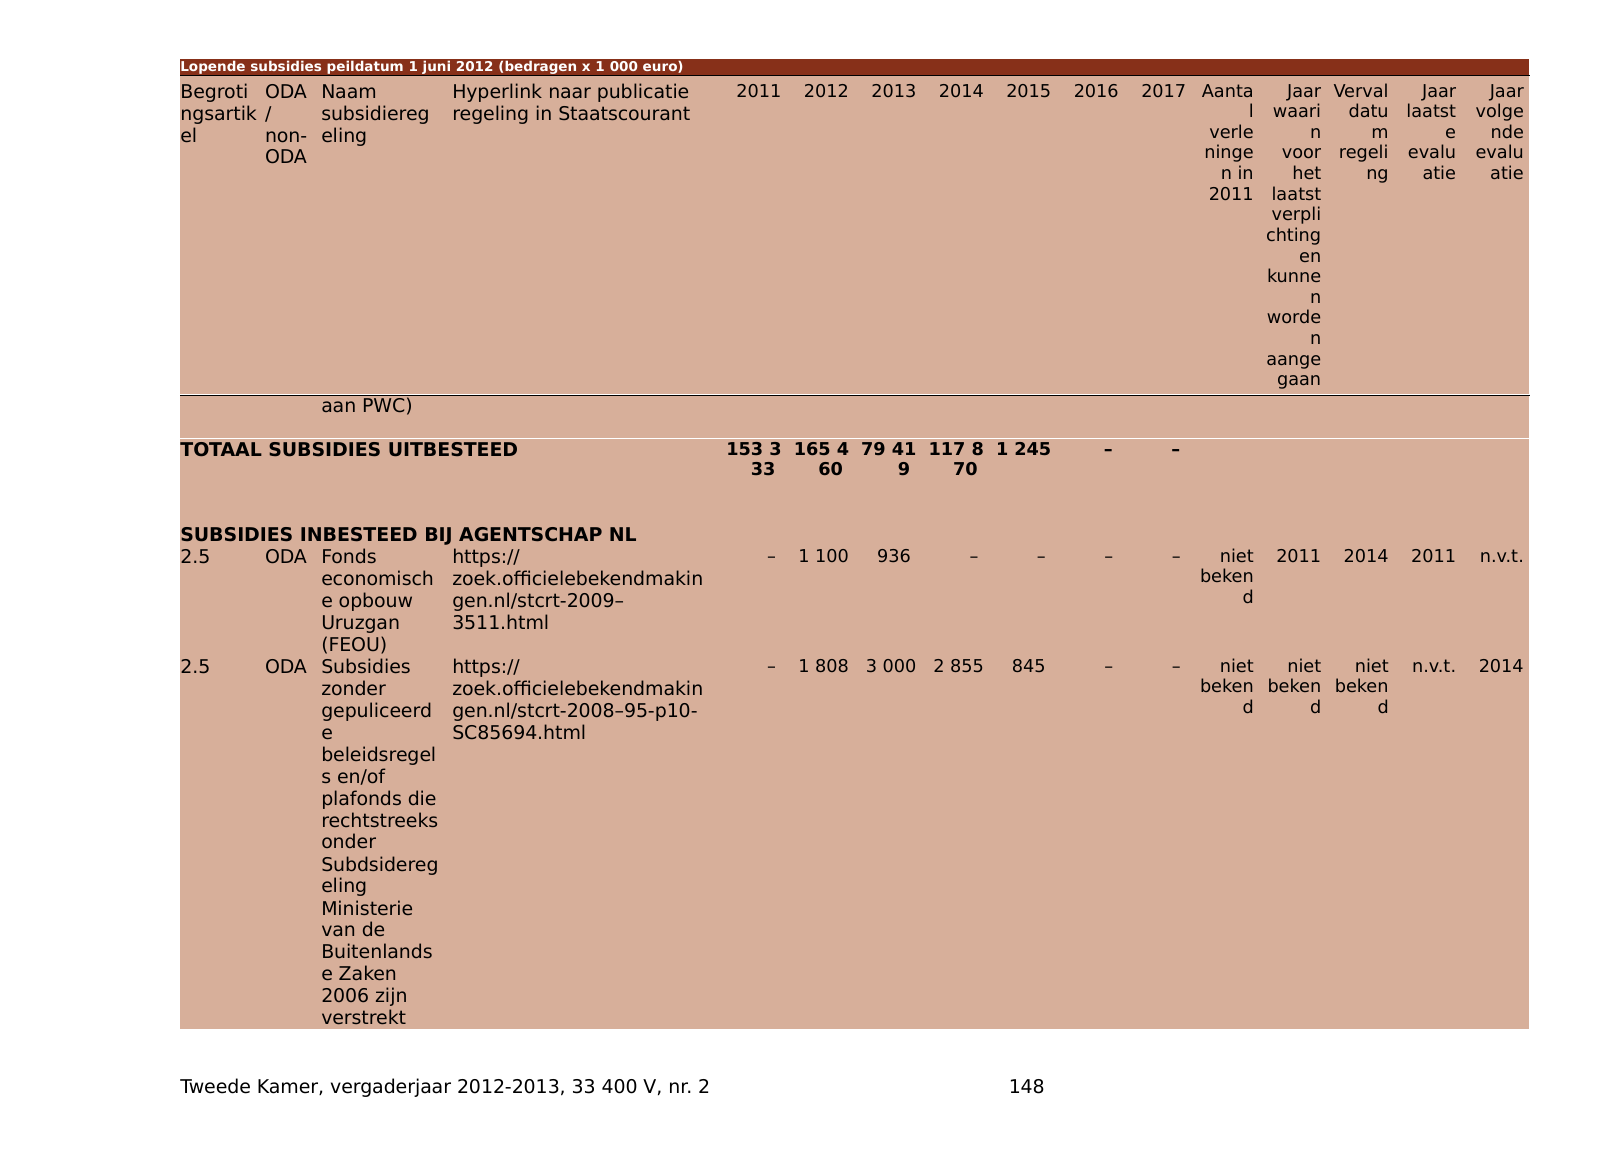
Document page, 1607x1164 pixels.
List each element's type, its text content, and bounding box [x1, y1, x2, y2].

table_cell [787, 396, 855, 417]
table_cell 2015 [990, 76, 1057, 394]
table_cell niet bekend [1192, 546, 1259, 656]
table_cell [1462, 439, 1529, 480]
table_cell Subsidies zonder gepuliceerde beleidsregels en/of plafonds die rechtstreeks onder Subdsideregeling Ministerie van de Buitenlandse Zaken 2006 zijn verstrekt [315, 656, 446, 1029]
table_cell 3 000 [855, 656, 922, 1029]
table_cell SUBSIDIES INBESTEED BIJ AGENTSCHAP NL [180, 524, 1529, 546]
table_cell 936 [855, 546, 922, 656]
table_cell [1259, 417, 1327, 438]
table_cell [1192, 439, 1259, 480]
table_cell [1057, 502, 1124, 524]
table_cell https://zoek.officielebekendmakingen.nl/stcrt-2008–95-p10-SC85694.html [446, 656, 720, 1029]
table_cell – [1125, 439, 1192, 480]
table_cell [259, 417, 315, 438]
table_cell n.v.t. [1394, 656, 1462, 1029]
table_cell [1462, 502, 1529, 524]
table_cell Jaar volgende evaluatie [1462, 76, 1529, 394]
table_cell [446, 396, 720, 417]
table_cell [990, 396, 1057, 417]
table_cell 165 460 [787, 439, 855, 480]
table_cell [787, 480, 855, 502]
table_cell Begrotingsartikel [180, 76, 259, 394]
table_cell [1327, 396, 1394, 417]
table_cell [259, 502, 315, 524]
table_cell Jaar waarin voor het laatst verplichtingen kunnen worden aangegaan [1259, 76, 1327, 394]
table_cell [1462, 396, 1529, 417]
table_cell 2016 [1057, 76, 1124, 394]
table_cell 2014 [1327, 546, 1394, 656]
table_cell 153 333 [720, 439, 787, 480]
table_cell Verval datum regeling [1327, 76, 1394, 394]
table_cell 2017 [1125, 76, 1192, 394]
table_cell [1394, 417, 1462, 438]
table_cell [922, 480, 989, 502]
table_cell [259, 396, 315, 417]
table_cell 2014 [922, 76, 989, 394]
table_cell [855, 417, 922, 438]
table_cell [180, 417, 259, 438]
table_cell [720, 502, 787, 524]
table_cell aan PWC) [315, 396, 446, 417]
table_cell [922, 396, 989, 417]
table_cell 2.5 [180, 656, 259, 1029]
table_cell [787, 417, 855, 438]
table_cell [259, 480, 315, 502]
table_cell [1057, 480, 1124, 502]
table_cell Hyperlink naar publicatie regeling in Staatscourant [446, 76, 720, 394]
table_cell [180, 480, 259, 502]
table_cell [1394, 502, 1462, 524]
table_cell [1327, 502, 1394, 524]
table_cell [1057, 417, 1124, 438]
table_cell niet bekend [1327, 656, 1394, 1029]
table_cell [1327, 417, 1394, 438]
table_cell [1462, 480, 1529, 502]
table_cell 1 100 [787, 546, 855, 656]
table_cell [990, 480, 1057, 502]
table_cell 2013 [855, 76, 922, 394]
table_cell – [1057, 439, 1124, 480]
table_cell – [990, 546, 1057, 656]
table_cell – [720, 546, 787, 656]
table_cell [315, 417, 446, 438]
table_cell [315, 502, 446, 524]
table_header Lopende subsidies peildatum 1 juni 2012 (bedragen x 1 000 euro) [180, 59, 1529, 75]
table_cell ODA [259, 656, 315, 1029]
table_cell [990, 417, 1057, 438]
table_cell Aantal verleningen in 2011 [1192, 76, 1259, 394]
table_cell [446, 417, 720, 438]
table_cell 79 419 [855, 439, 922, 480]
table_cell [922, 417, 989, 438]
table_cell [1394, 439, 1462, 480]
table_cell [787, 502, 855, 524]
table_cell [1259, 502, 1327, 524]
table_cell n.v.t. [1462, 546, 1529, 656]
table_cell [1057, 396, 1124, 417]
table_cell [1192, 396, 1259, 417]
table_cell – [1125, 546, 1192, 656]
table_cell – [1125, 656, 1192, 1029]
table_cell niet bekend [1192, 656, 1259, 1029]
table_cell [180, 396, 259, 417]
table_cell [1394, 480, 1462, 502]
table_cell 117 870 [922, 439, 989, 480]
table_cell ODA [259, 546, 315, 656]
table_cell [855, 480, 922, 502]
table_cell – [1057, 546, 1124, 656]
table_cell [1327, 439, 1394, 480]
table_cell [446, 502, 720, 524]
table_cell -- [1259, 396, 1327, 417]
table_cell Naam subsidieregeling [315, 76, 446, 394]
table_cell 1 808 [787, 656, 855, 1029]
table_cell [720, 396, 787, 417]
table_cell 2011 [1394, 546, 1462, 656]
table_cell [855, 502, 922, 524]
table_cell 2011 [1259, 546, 1327, 656]
table_cell [1327, 480, 1394, 502]
table_cell 2014 [1462, 656, 1529, 1029]
table_cell [1192, 417, 1259, 438]
table_cell 1 245 [990, 439, 1057, 480]
table_cell 845 [990, 656, 1057, 1029]
table_cell – [720, 656, 787, 1029]
table_cell https://zoek.officielebekendmakingen.nl/stcrt-2009–3511.html [446, 546, 720, 656]
table_cell [1125, 417, 1192, 438]
table_cell 2 855 [922, 656, 989, 1029]
table_cell [1462, 417, 1529, 438]
table_cell [446, 480, 720, 502]
table_cell niet bekend [1259, 656, 1327, 1029]
table_cell Jaar laatste evaluatie [1394, 76, 1462, 394]
table_cell [720, 417, 787, 438]
table_cell [1125, 396, 1192, 417]
table_cell [1259, 480, 1327, 502]
table_cell ODA/ non- ODA [259, 76, 315, 394]
table_cell [180, 502, 259, 524]
table_cell [922, 502, 989, 524]
table_cell Fonds economische opbouw Uruzgan (FEOU) [315, 546, 446, 656]
table_cell [855, 396, 922, 417]
table_cell [990, 502, 1057, 524]
table_cell 2012 [787, 76, 855, 394]
table_cell [315, 480, 446, 502]
table_cell TOTAAL SUBSIDIES UITBESTEED [180, 439, 720, 480]
table_cell [1125, 480, 1192, 502]
table_cell [1125, 502, 1192, 524]
table_cell [720, 480, 787, 502]
table_cell 2.5 [180, 546, 259, 656]
table_cell [1192, 502, 1259, 524]
table_cell 2011 [720, 76, 787, 394]
table_cell [1192, 480, 1259, 502]
table_cell – [922, 546, 989, 656]
table_cell [1259, 439, 1327, 480]
table_cell – [1057, 656, 1124, 1029]
table_cell [1394, 396, 1462, 417]
